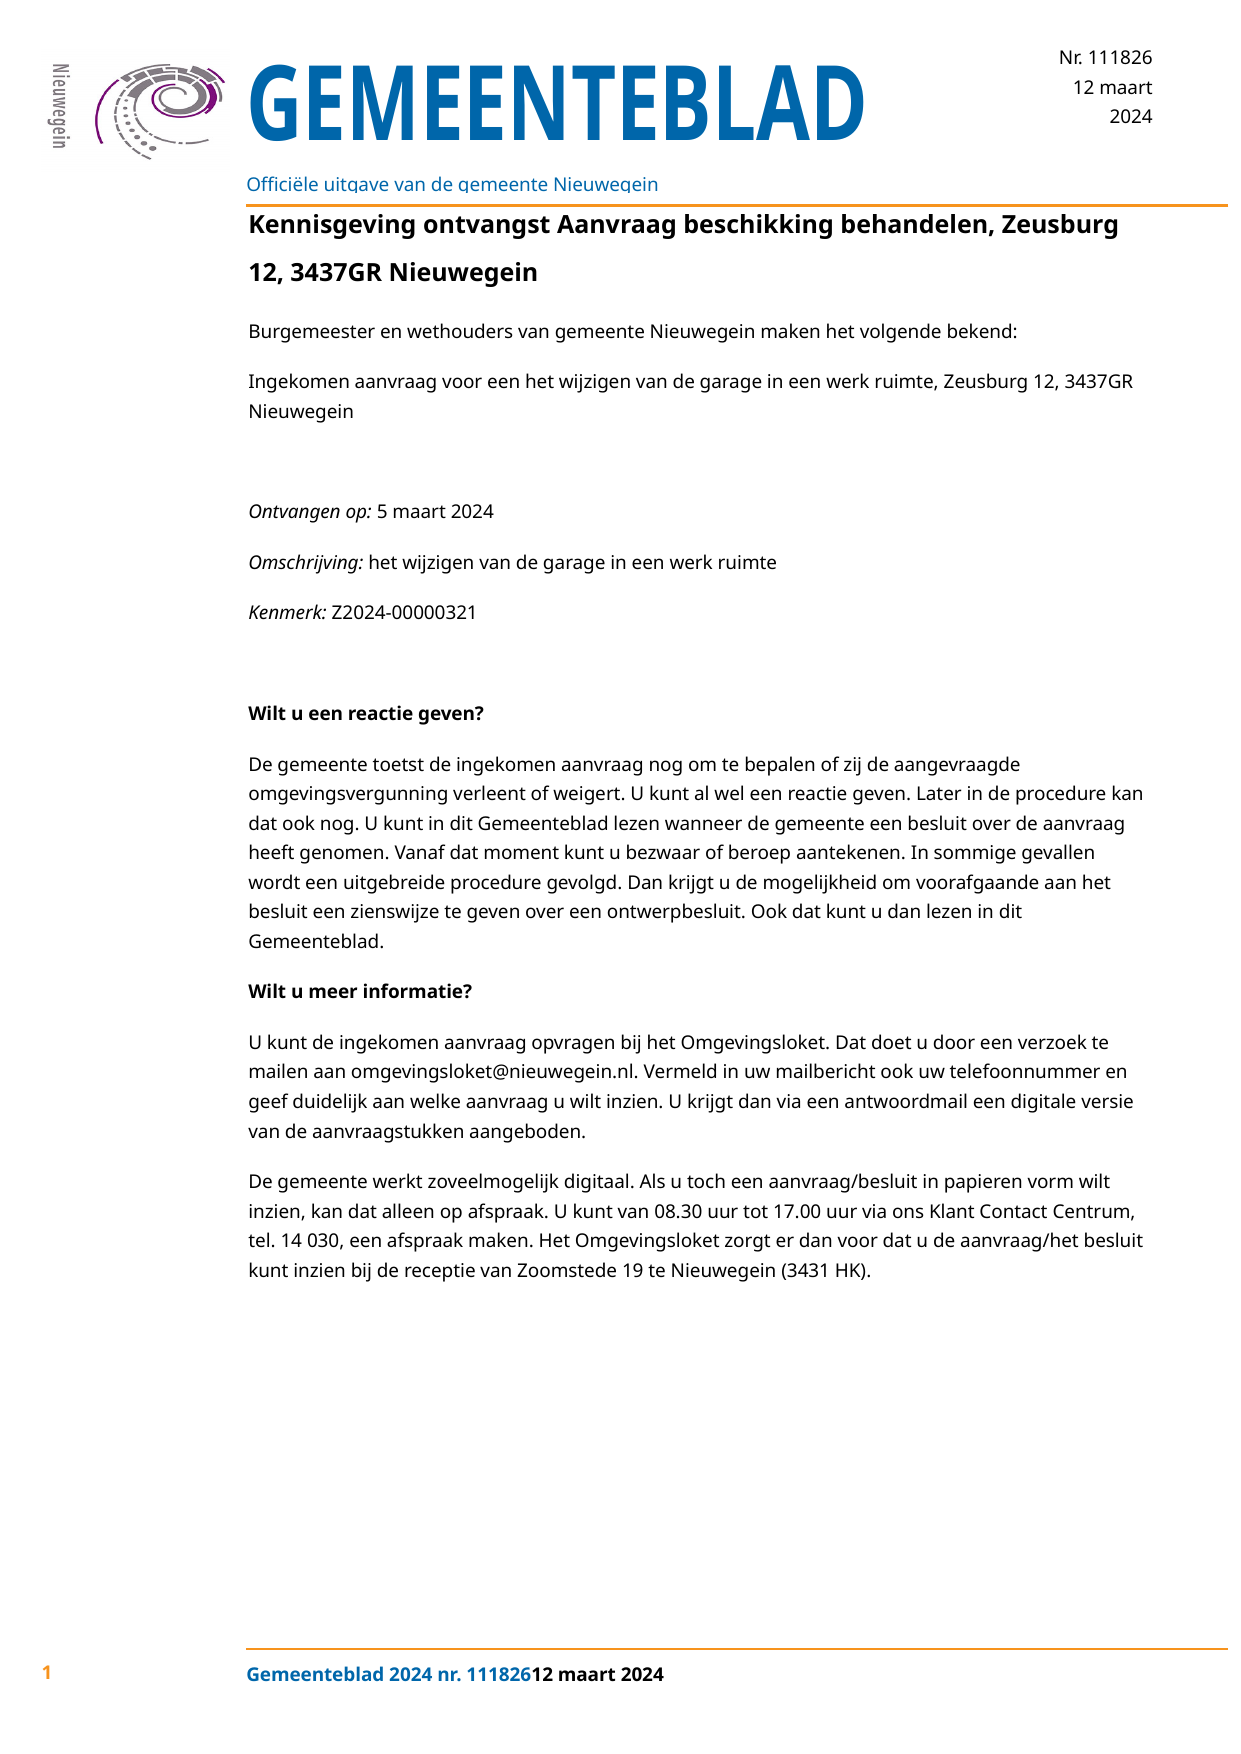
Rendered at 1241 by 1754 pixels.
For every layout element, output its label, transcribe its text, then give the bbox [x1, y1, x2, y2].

text De gemeente werkt zoveelmogelijk digitaal. Als u toch een aanvraag/besluit in papieren vorm wilt inzien, kan dat alleen op afspraak. U kunt van 08.30 uur tot 17.00 uur via ons Klant Contact Centrum, tel. 14 030, een afspraak maken. Het Omgevingsloket zorgt er dan voor dat u de aanvraag/het besluit kunt inzien bij de receptie van Zoomstede 19 te Nieuwegein (3431 HK). [248, 1168, 1152, 1283]
text Ontvangen op: 5 maart 2024 [248, 499, 1152, 524]
text U kunt de ingekomen aanvraag opvragen bij het Omgevingsloket. Dat doet u door een verzoek te mailen aan omgevingsloket@nieuwegein.nl. Vermeld in uw mailbericht ook uw telefoonnummer en geef duidelijk aan welke aanvraag u wilt inzien. U krijgt dan via een antwoordmail een digitale versie van de aanvraagstukken aangeboden. [248, 1029, 1152, 1144]
text Burgemeester en wethouders van gemeente Nieuwegein maken het volgende bekend: [248, 318, 1152, 344]
text De gemeente toetst de ingekomen aanvraag nog om te bepalen of zij de aangevraagde omgevingsvergunning verleent of weigert. U kunt al wel een reactie geven. Later in de procedure kan dat ook nog. U kunt in dit Gemeenteblad lezen wanneer de gemeente een besluit over de aanvraag heeft genomen. Vanaf dat moment kunt u bezwaar of beroep aantekenen. In sommige gevallen wordt een uitgebreide procedure gevolgd. Dan krijgt u de mogelijkheid om voorafgaande aan het besluit een zienswijze te geven over een ontwerpbesluit. Ook dat kunt u dan lezen in dit Gemeenteblad. [248, 751, 1152, 954]
text Omschrijving: het wijzigen van de garage in een werk ruimte [248, 549, 1152, 575]
text Wilt u een reactie geven? [248, 700, 1152, 726]
picture [41, 47, 231, 172]
text Ingekomen aanvraag voor een het wijzigen van de garage in een werk ruimte, Zeusburg 12, 3437GR Nieuwegein [248, 368, 1152, 424]
text Kennisgeving ontvangst Aanvraag beschikking behandelen, Zeusburg 12, 3437GR Nieuwegein [248, 207, 1152, 288]
text Wilt u meer informatie? [248, 979, 1152, 1004]
text Kenmerk: Z2024-00000321 [248, 599, 1152, 625]
